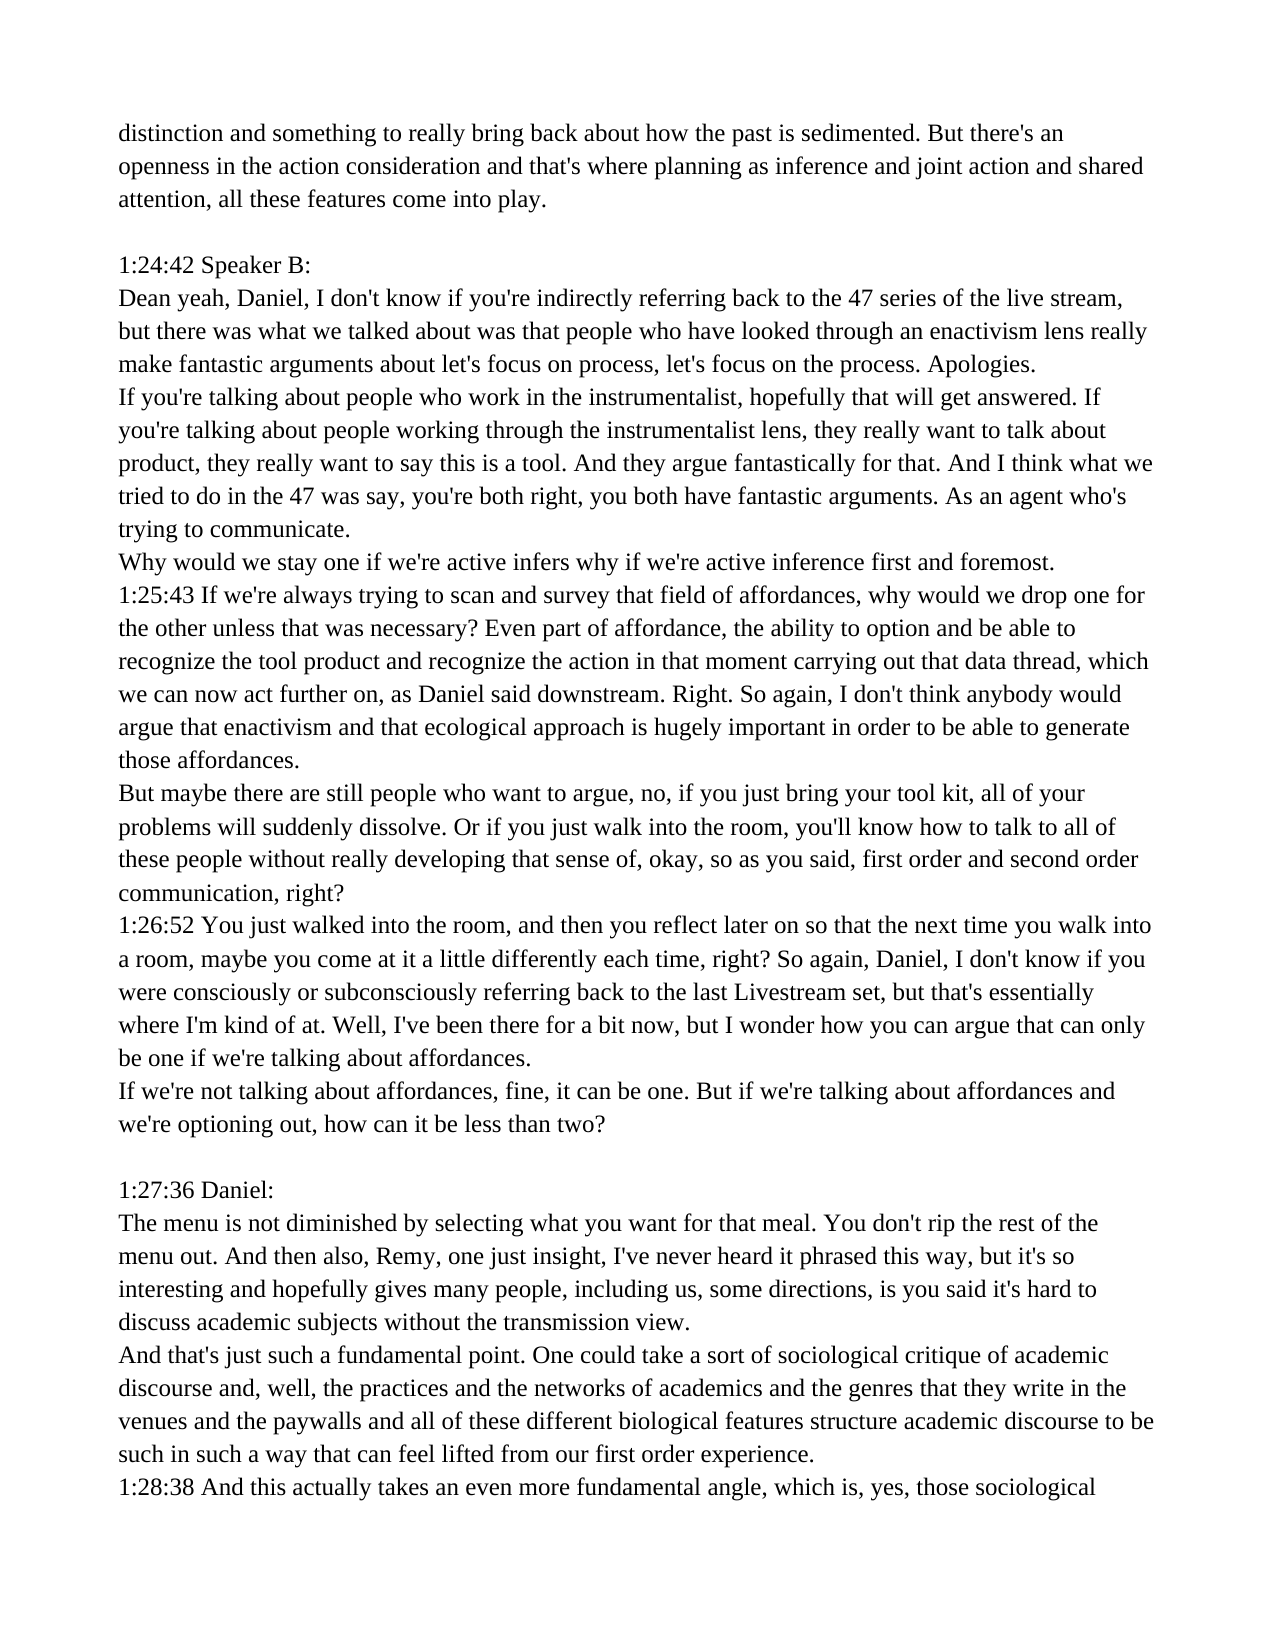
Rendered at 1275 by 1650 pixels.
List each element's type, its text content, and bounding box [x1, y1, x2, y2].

text 1:28:38 And this actually takes an even more fundamental angle, which is, yes, those sociological [118, 1472, 1157, 1501]
text But maybe there are still people who want to argue, no, if you just bring your tool kit, all of your problems will suddenly dissolve. Or if you just walk into the room, you'll know how to talk to all of these people without really developing that sense of, okay, so as you said, first order and second order communication, right? [118, 778, 1157, 906]
text If you're talking about people who work in the instrumentalist, hopefully that will get answered. If you're talking about people working through the instrumentalist lens, they really want to talk about product, they really want to say this is a tool. And they argue fantastically for that. And I think what we tried to do in the 47 was say, you're both right, you both have fantastic arguments. As an agent who's trying to communicate. [118, 382, 1157, 543]
text If we're not talking about affordances, fine, it can be one. But if we're talking about affordances and we're optioning out, how can it be less than two? [118, 1076, 1157, 1137]
text 1:26:52 You just walked into the room, and then you reflect later on so that the next time you walk into a room, maybe you come at it a little differently each time, right? So again, Daniel, I don't know if you were consciously or subconsciously referring back to the last Livestream set, but that's essentially where I'm kind of at. Well, I've been there for a bit now, but I wonder how you can argue that can only be one if we're talking about affordances. [118, 911, 1157, 1071]
text 1:27:36 Daniel: [118, 1175, 1157, 1203]
text distinction and something to really bring back about how the past is sedimented. But there's an openness in the action consideration and that's where planning as inference and joint action and shared attention, all these features come into play. [118, 118, 1157, 213]
text And that's just such a fundamental point. One could take a sort of sociological critique of academic discourse and, well, the practices and the networks of academics and the genres that they write in the venues and the paywalls and all of these different biological features structure academic discourse to be such in such a way that can feel lifted from our first order experience. [118, 1340, 1157, 1468]
text Why would we stay one if we're active infers why if we're active inference first and foremost. [118, 547, 1157, 576]
text The menu is not diminished by selecting what you want for that meal. You don't rip the rest of the menu out. And then also, Remy, one just insight, I've never heard it phrased this way, but it's so interesting and hopefully gives many people, including us, some directions, is you said it's hard to discuss academic subjects without the transmission view. [118, 1208, 1157, 1336]
text Dean yeah, Daniel, I don't know if you're indirectly referring back to the 47 series of the live stream, but there was what we talked about was that people who have looked through an enactivism lens really make fantastic arguments about let's focus on process, let's focus on the process. Apologies. [118, 283, 1157, 378]
text 1:24:42 Speaker B: [118, 250, 1157, 279]
text 1:25:43 If we're always trying to scan and survey that field of affordances, why would we drop one for the other unless that was necessary? Even part of affordance, the ability to option and be able to recognize the tool product and recognize the action in that moment carrying out that data thread, which we can now act further on, as Daniel said downstream. Right. So again, I don't think anybody would argue that enactivism and that ecological approach is hugely important in order to be able to generate those affordances. [118, 580, 1157, 774]
